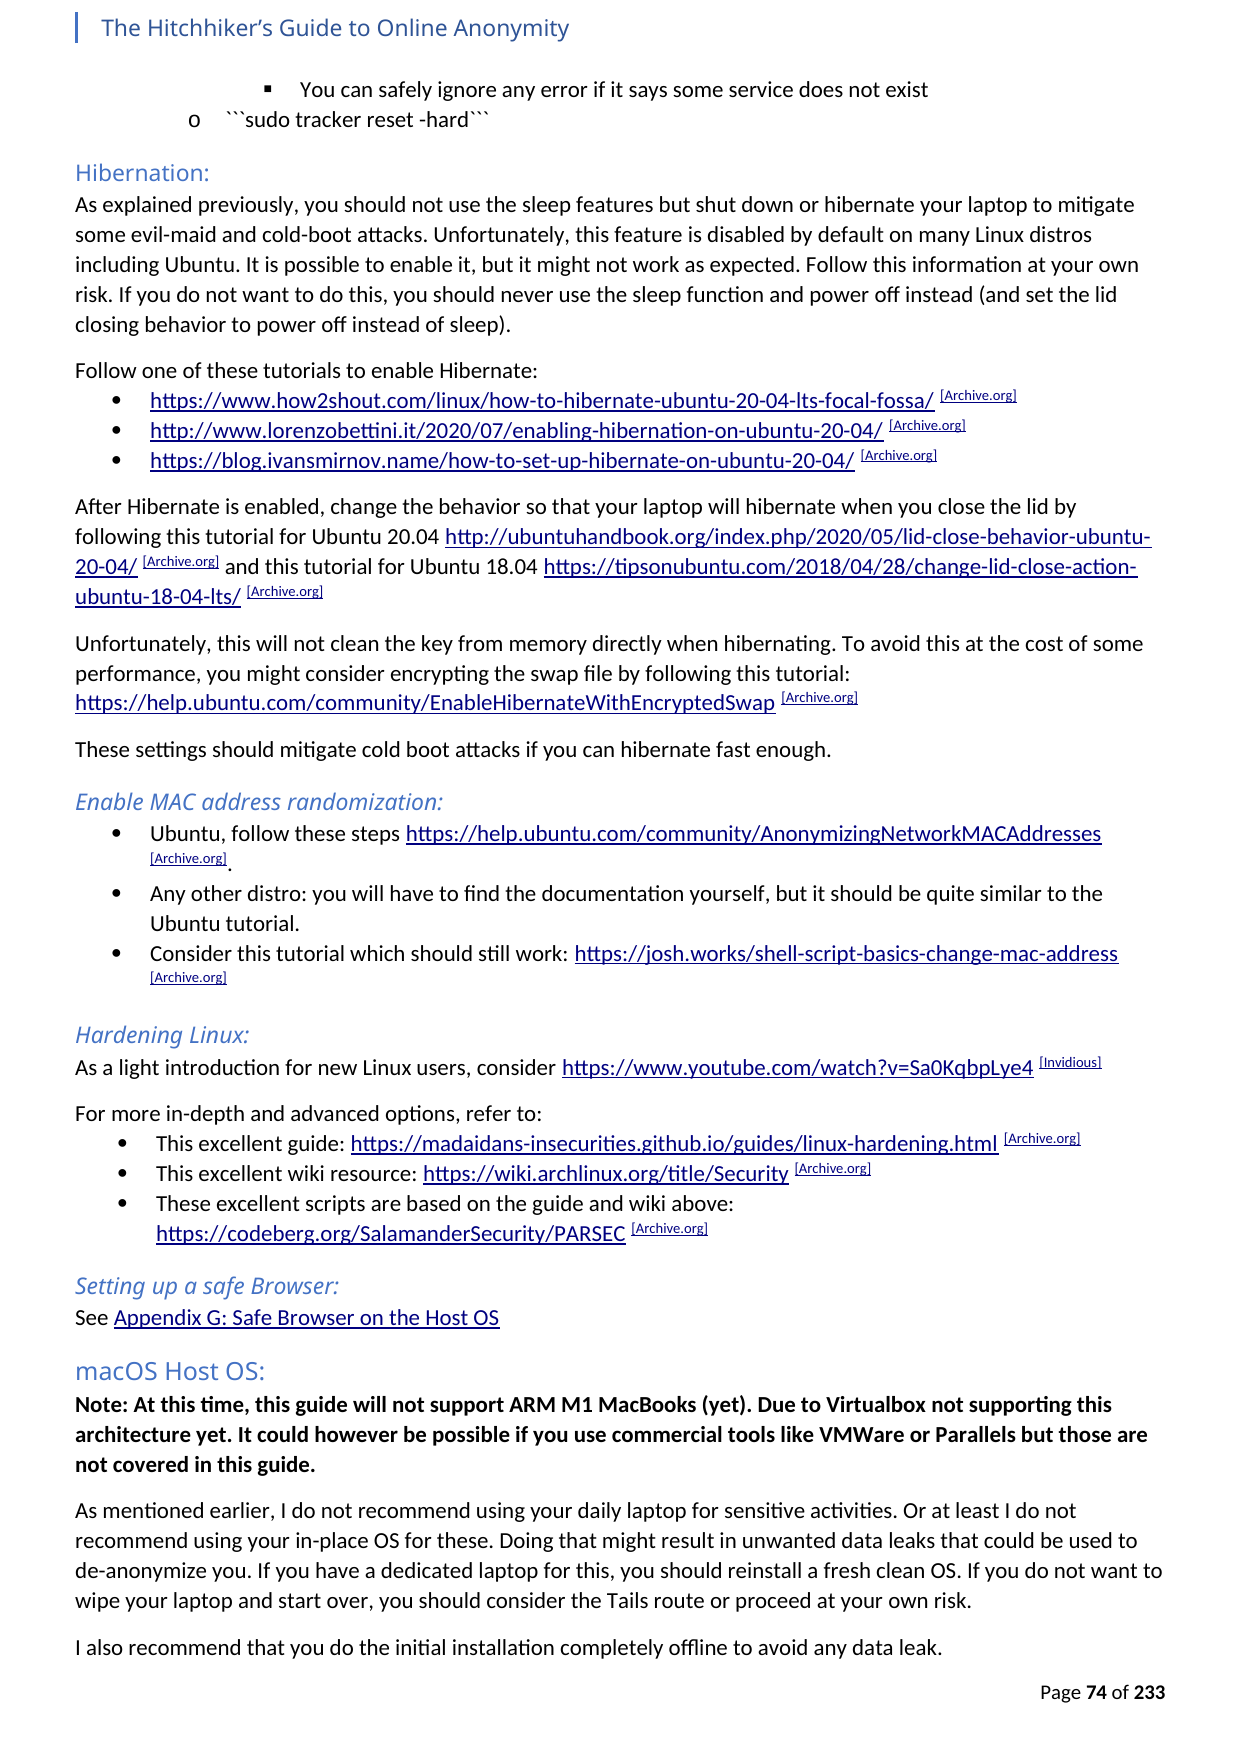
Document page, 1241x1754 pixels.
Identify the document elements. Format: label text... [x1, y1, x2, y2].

list http://www.lorenzobettini.it/2020/07/enabling-hibernation-on-ubuntu-20-04/ [Archive.org] [112, 416, 1165, 444]
subtitle macOS Host OS: [75, 1354, 1165, 1388]
list You can safely ignore any error if it says some service does not exist [262, 75, 1165, 103]
text See Appendix G: Safe Browser on the Host OS [75, 1303, 1165, 1331]
text As mentioned earlier, I do not recommend using your daily laptop for sensitive activities. Or at least I do not recommend using your in-place OS for these. Doing that might result in unwanted data leaks that could be used to de-anonymize you. If you have a dedicated laptop for this, you should reinstall a fresh clean OS. If you do not want to wipe your laptop and start over, you should consider the Tails route or proceed at your own risk. [75, 1497, 1165, 1614]
list This excellent guide: https://madaidans-insecurities.github.io/guides/linux-hardening.html [Archive.org] [118, 1129, 1165, 1157]
text After Hibernate is enabled, change the behavior so that your laptop will hibernate when you close the lid by following this tutorial for Ubuntu 20.04 http://ubuntuhandbook.org/index.php/2020/05/lid-close-behavior-ubuntu-20-04/ [Archive.org] and this tutorial for Ubuntu 18.04 https://tipsonubuntu.com/2018/04/28/change-lid-close-action-ubuntu-18-04-lts/ [Archive.org] [75, 492, 1165, 610]
text For more in-depth and advanced options, refer to: [75, 1099, 1165, 1127]
list ```sudo tracker reset -hard``` [187, 105, 1165, 134]
list Consider this tutorial which should still work: https://josh.works/shell-script-basics-change-mac-address [Archive.org] [112, 939, 1165, 997]
list These excellent scripts are based on the guide and wiki above: https://codeberg.org/SalamanderSecurity/PARSEC [Archive.org] [118, 1189, 1165, 1247]
text As explained previously, you should not use the sleep features but shut down or hibernate your laptop to mitigate some evil-maid and cold-boot attacks. Unfortunately, this feature is disabled by default on many Linux distros including Ubuntu. It is possible to enable it, but it might not work as expected. Follow this information at your own risk. If you do not want to do this, you should never use the sleep function and power off instead (and set the lid closing behavior to power off instead of sleep). [75, 190, 1165, 338]
subtitle Hardening Linux: [75, 1019, 1165, 1051]
subtitle Hibernation: [75, 157, 1165, 188]
text Follow one of these tutorials to enable Hibernate: [75, 356, 1165, 384]
list https://blog.ivansmirnov.name/how-to-set-up-hibernate-on-ubuntu-20-04/ [Archive.org] [112, 446, 1165, 474]
subtitle Setting up a safe Browser: [75, 1270, 1165, 1301]
subtitle Enable MAC address randomization: [75, 786, 1165, 817]
text These settings should mitigate cold boot attacks if you can hibernate fast enough. [75, 735, 1165, 763]
list https://www.how2shout.com/linux/how-to-hibernate-ubuntu-20-04-lts-focal-fossa/ [Archive.org] [112, 386, 1165, 414]
list Any other distro: you will have to find the documentation yourself, but it should be quite similar to the Ubuntu tutorial. [112, 879, 1165, 937]
list This excellent wiki resource: https://wiki.archlinux.org/title/Security [Archive.org] [118, 1159, 1165, 1187]
list Ubuntu, follow these steps https://help.ubuntu.com/community/AnonymizingNetworkMACAddresses [Archive.org]. [112, 819, 1165, 877]
text As a light introduction for new Linux users, consider https://www.youtube.com/watch?v=Sa0KqbpLye4 [Invidious] [75, 1053, 1165, 1081]
text I also recommend that you do the initial installation completely offline to avoid any data leak. [75, 1633, 1165, 1661]
text Unfortunately, this will not clean the key from memory directly when hibernating. To avoid this at the cost of some performance, you might consider encrypting the swap file by following this tutorial: https://help.ubuntu.com/community/EnableHibernateWithEncryptedSwap [Archive.org] [75, 629, 1165, 717]
text Note: At this time, this guide will not support ARM M1 MacBooks (yet). Due to Virtualbox not supporting this architecture yet. It could however be possible if you use commercial tools like VMWare or Parallels but those are not covered in this guide. [75, 1390, 1165, 1478]
